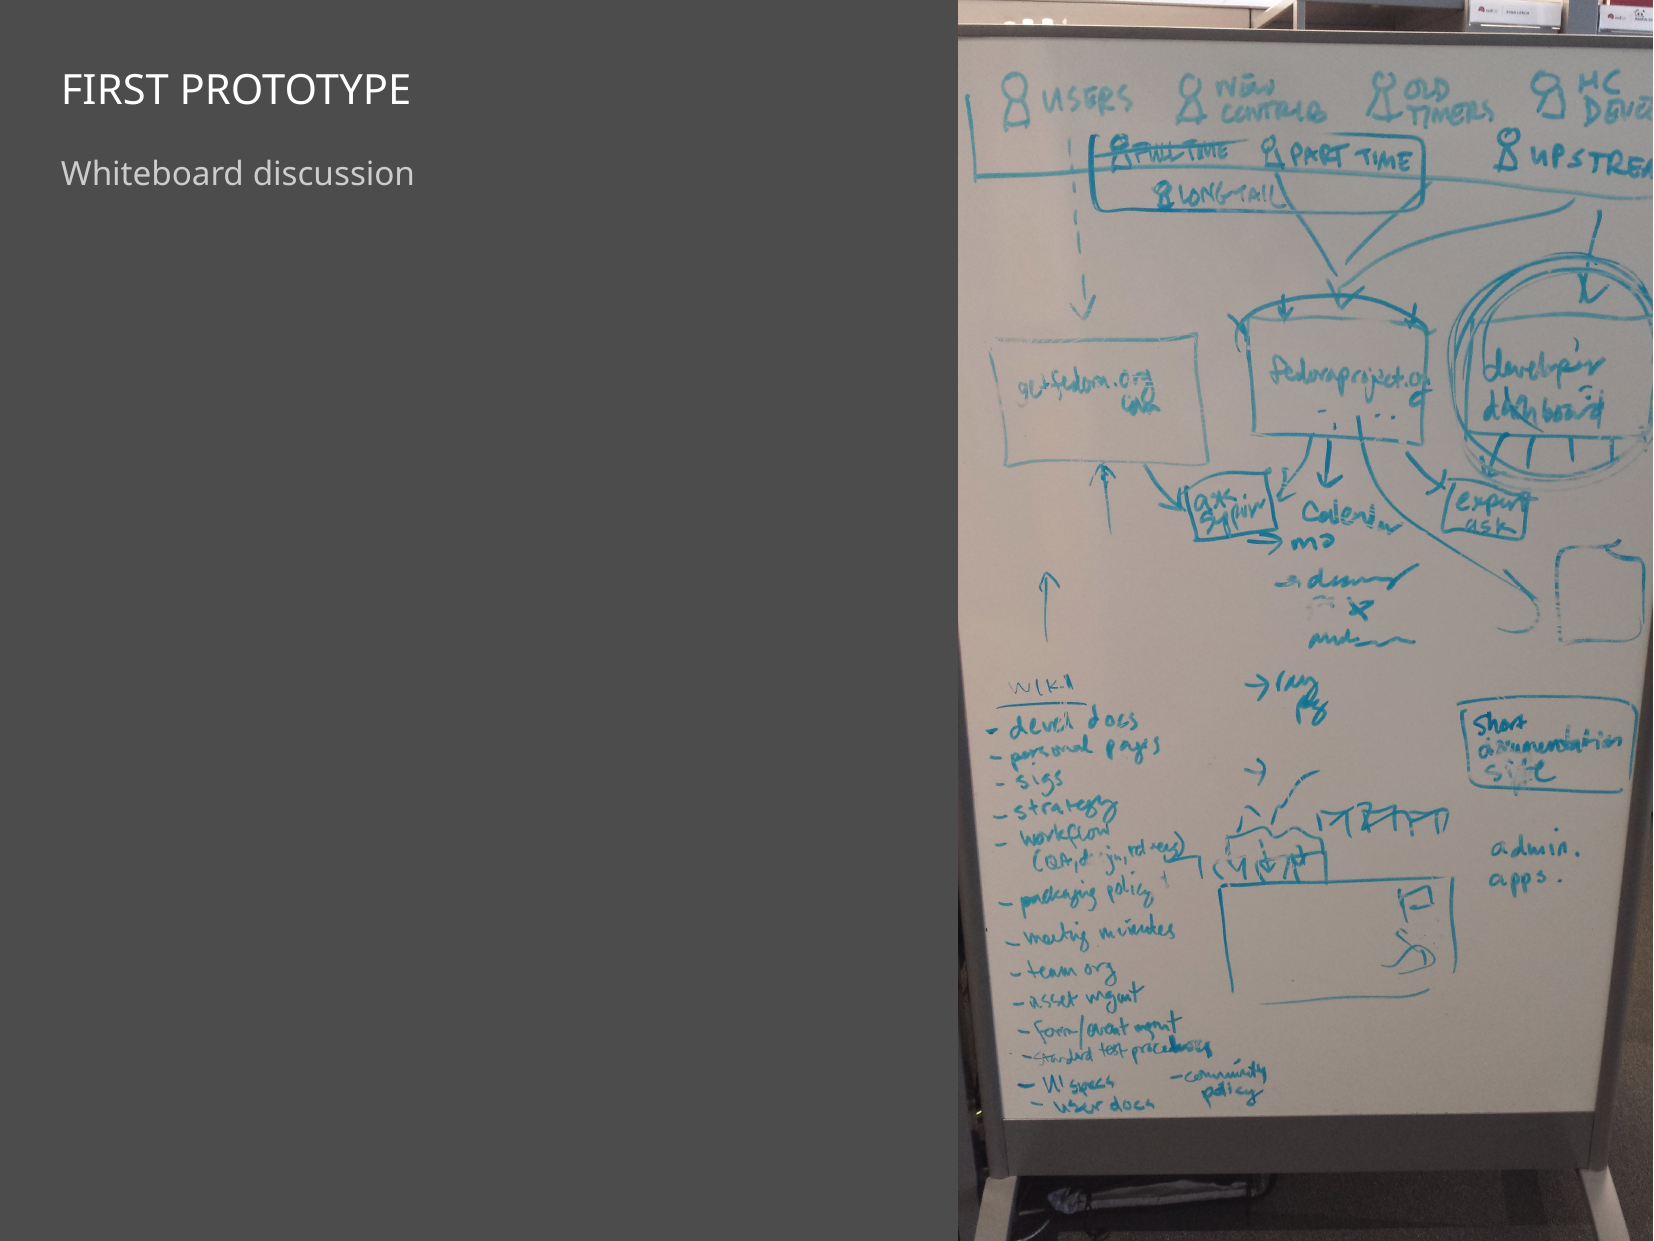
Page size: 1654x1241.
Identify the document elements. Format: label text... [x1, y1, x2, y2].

picture [958, 0, 1653, 1241]
text_box FIRST PROTOTYPE Whiteboard discussion [46, 57, 776, 551]
